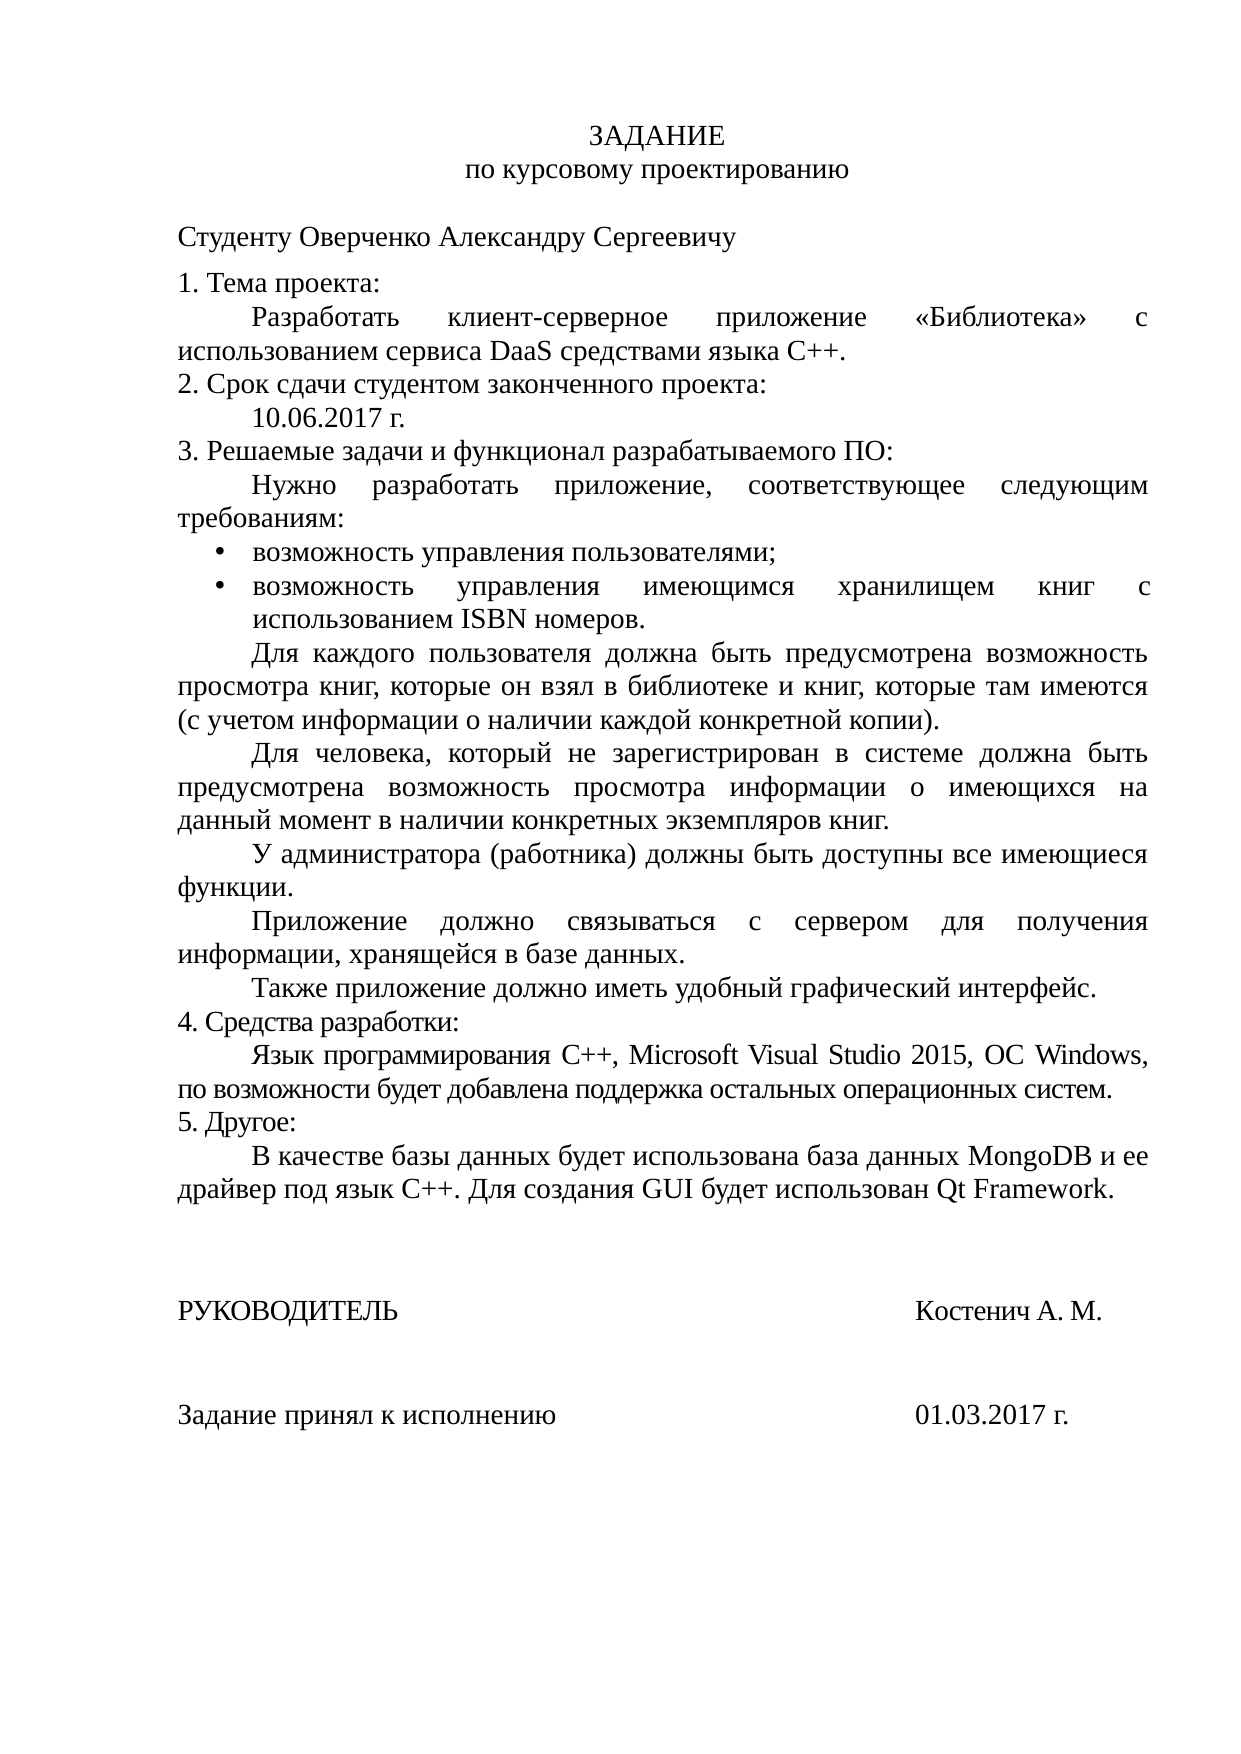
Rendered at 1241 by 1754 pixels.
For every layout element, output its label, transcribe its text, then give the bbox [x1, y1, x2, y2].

text 1. Тема проекта: [177, 266, 1149, 299]
text Нужно разработать приложение, соответствующее следующим требованиям: [177, 467, 1149, 534]
text Для каждого пользователя должна быть предусмотрена возможность просмотра книг, которые он взял в библиотеке и книг, которые там имеются (с учетом информации о наличии каждой конкретной копии). [177, 635, 1149, 735]
text Для человека, который не зарегистрирован в системе должна быть предусмотрена возможность просмотра информации о имеющихся на данный момент в наличии конкретных экземпляров книг. [177, 735, 1149, 836]
text Разработать клиент-серверное приложение «Библиотека» с использованием сервиса DaaS средствами языка С++. [177, 299, 1149, 366]
text Приложение должно связываться с сервером для получения информации, хранящейся в базе данных. [177, 903, 1149, 970]
text Студенту Оверченко Александру Сергеевичу [177, 219, 1137, 252]
text РУКОВОДИТЕЛЬ Костенич А. М. [177, 1293, 1149, 1327]
list возможность управления пользователями; [215, 534, 1152, 568]
list возможность управления имеющимся хранилищем книг с использованием ISBN номеров. [215, 568, 1152, 635]
text по курсовому проектированию [177, 152, 1137, 185]
text У администратора (работника) должны быть доступны все имеющиеся функции. [177, 836, 1149, 903]
text Также приложение должно иметь удобный графический интерфейс. [177, 970, 1149, 1004]
text Задание принял к исполнению 01.03.2017 г. [177, 1397, 1149, 1430]
text Язык программирования C++, Microsoft Visual Studio 2015, ОС Windows, по возможности будет добавлена поддержка остальных операционных систем. [177, 1037, 1149, 1104]
text 10.06.2017 г. [177, 400, 1149, 433]
text В качестве базы данных будет использована база данных MongoDB и ее драйвер под язык C++. Для создания GUI будет использован Qt Framework. [177, 1138, 1149, 1205]
text 5. Другое: [177, 1104, 1149, 1138]
text 3. Решаемые задачи и функционал разрабатываемого ПО: [177, 433, 1149, 467]
text 2. Срок сдачи студентом законченного проекта: [177, 366, 1149, 400]
text 4. Средства разработки: [177, 1004, 1149, 1037]
text ЗАДАНИЕ [177, 118, 1137, 152]
